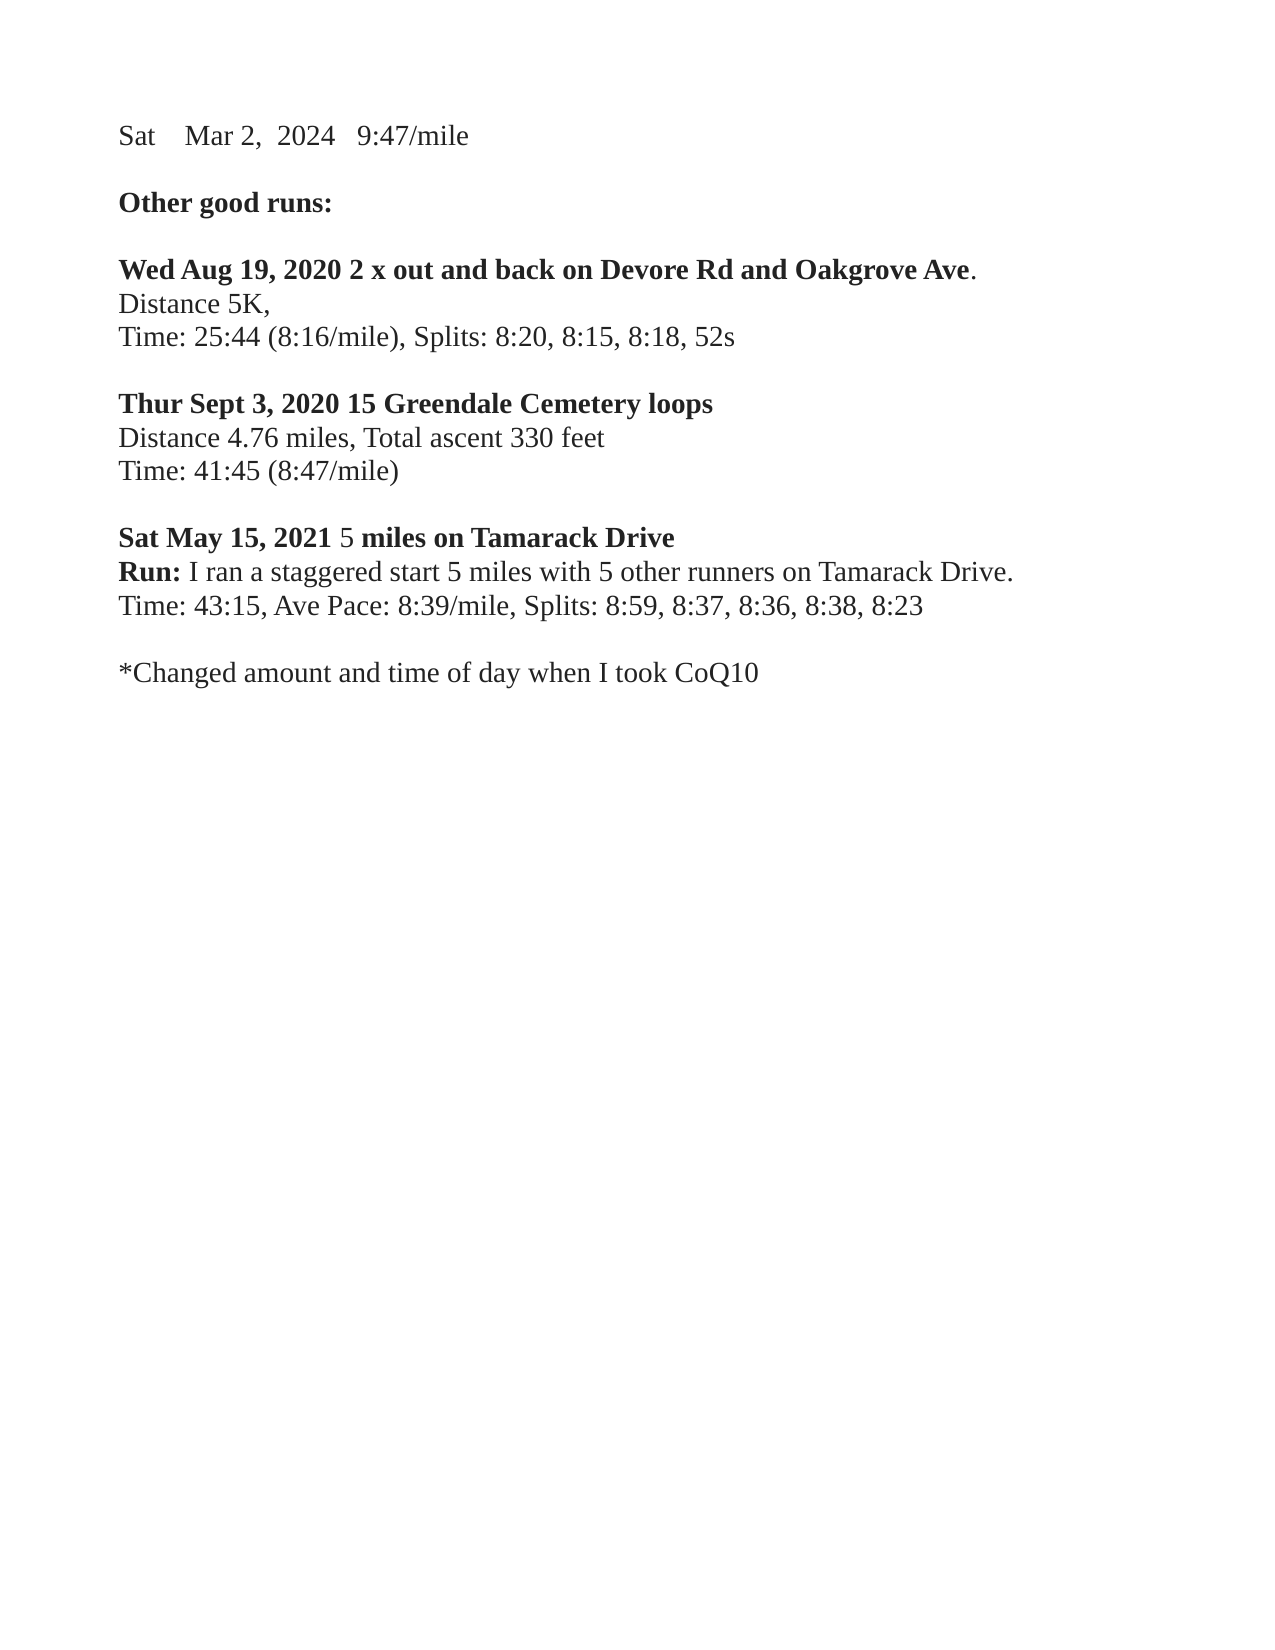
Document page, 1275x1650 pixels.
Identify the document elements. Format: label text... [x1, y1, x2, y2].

text Other good runs: [118, 185, 1161, 219]
text Distance 5K, [118, 286, 1161, 319]
text Time: 25:44 (8:16/mile), Splits: 8:20, 8:15, 8:18, 52s [118, 319, 1161, 353]
text *Changed amount and time of day when I took CoQ10 [118, 655, 1161, 688]
text Sat Mar 2, 2024 9:47/mile [118, 118, 1161, 152]
text Distance 4.76 miles, Total ascent 330 feet [118, 420, 1161, 453]
text Time: 41:45 (8:47/mile) [118, 453, 1161, 487]
text Time: 43:15, Ave Pace: 8:39/mile, Splits: 8:59, 8:37, 8:36, 8:38, 8:23 [118, 588, 1161, 621]
text Wed Aug 19, 2020 2 x out and back on Devore Rd and Oakgrove Ave. [118, 252, 1161, 286]
text Thur Sept 3, 2020 15 Greendale Cemetery loops [118, 386, 1161, 420]
text Sat May 15, 2021 5 miles on Tamarack Drive [118, 521, 1161, 554]
text Run: I ran a staggered start 5 miles with 5 other runners on Tamarack Drive. [118, 554, 1161, 588]
